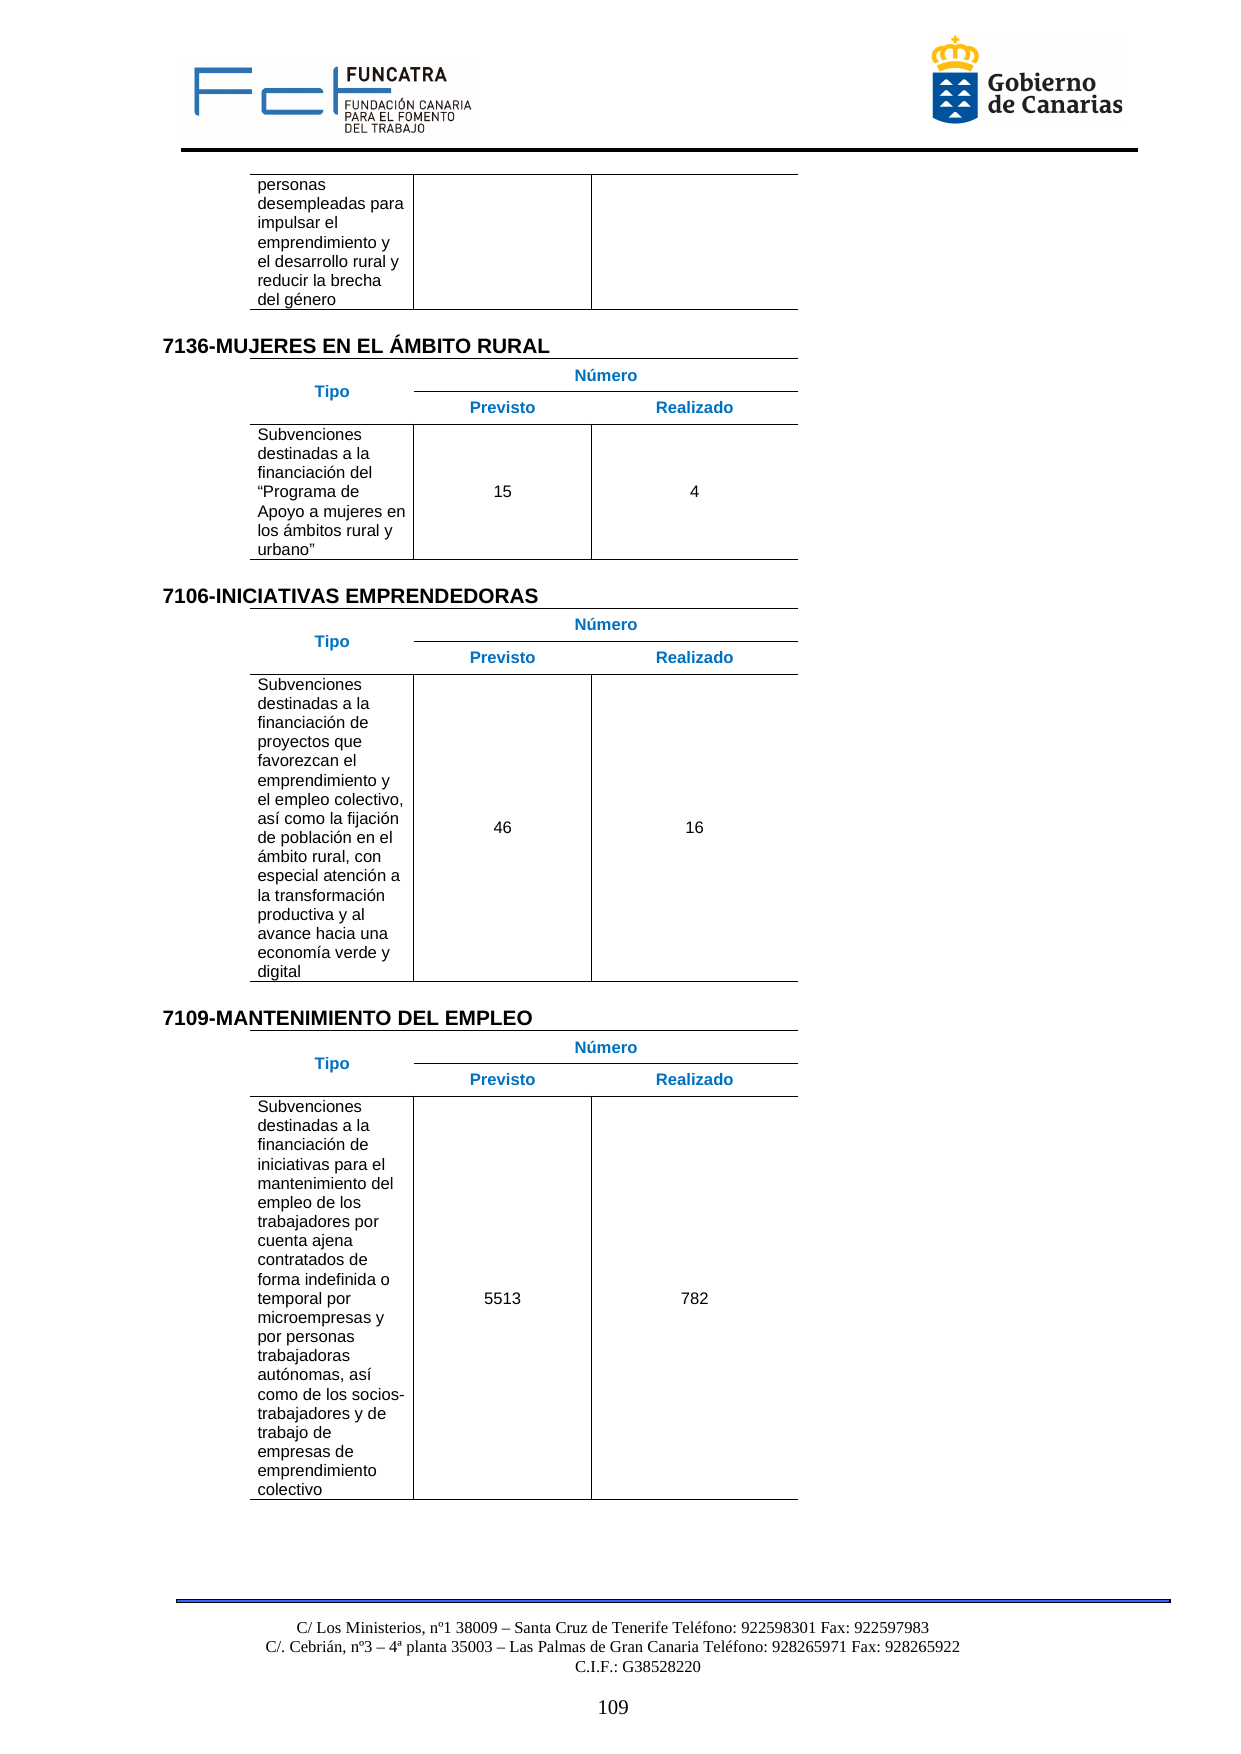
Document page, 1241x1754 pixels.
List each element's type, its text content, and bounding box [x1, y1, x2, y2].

table_header Número [414, 609, 798, 641]
table_cell Previsto [414, 1064, 591, 1096]
table_cell personas desempleadas para impulsar el emprendimiento y el desarrollo rural y reducir la brecha del género [250, 175, 413, 309]
picture [931, 35, 1123, 124]
table_cell Realizado [591, 1064, 798, 1096]
table_cell Subvenciones destinadas a la financiación del “Programa de Apoyo a mujeres en los ámbitos rural y urbano” [250, 425, 413, 559]
table_cell Realizado [591, 392, 798, 424]
table_cell Previsto [414, 392, 591, 424]
table_header Tipo [250, 1031, 414, 1096]
table_header Tipo [250, 359, 414, 424]
table_header Tipo [250, 609, 414, 673]
picture [180, 57, 477, 138]
text 7136-MUJERES EN EL ÁMBITO RURAL [162, 334, 1063, 358]
table_cell 15 [414, 425, 591, 559]
text 7109-MANTENIMIENTO DEL EMPLEO [162, 1006, 1063, 1030]
table_cell 782 [592, 1097, 798, 1499]
table_cell 16 [592, 675, 798, 981]
table_cell [592, 175, 798, 309]
table_cell 5513 [414, 1097, 591, 1499]
table_header Número [414, 1031, 798, 1063]
table_cell Realizado [591, 642, 798, 673]
table_cell 46 [414, 675, 591, 981]
table_cell Previsto [414, 642, 591, 673]
table_cell Subvenciones destinadas a la financiación de iniciativas para el mantenimiento del empleo de los trabajadores por cuenta ajena contratados de forma indefinida o temporal por microempresas y por personas trabajadoras autónomas, así como de los socios-trabajadores y de trabajo de empresas de emprendimiento colectivo [250, 1097, 413, 1499]
text 7106-INICIATIVAS EMPRENDEDORAS [162, 584, 1063, 608]
table_cell Subvenciones destinadas a la financiación de proyectos que favorezcan el emprendimiento y el empleo colectivo, así como la fijación de población en el ámbito rural, con especial atención a la transformación productiva y al avance hacia una economía verde y digital [250, 675, 413, 981]
table_cell [414, 175, 591, 309]
table_cell 4 [592, 425, 798, 559]
table_header Número [414, 359, 798, 391]
